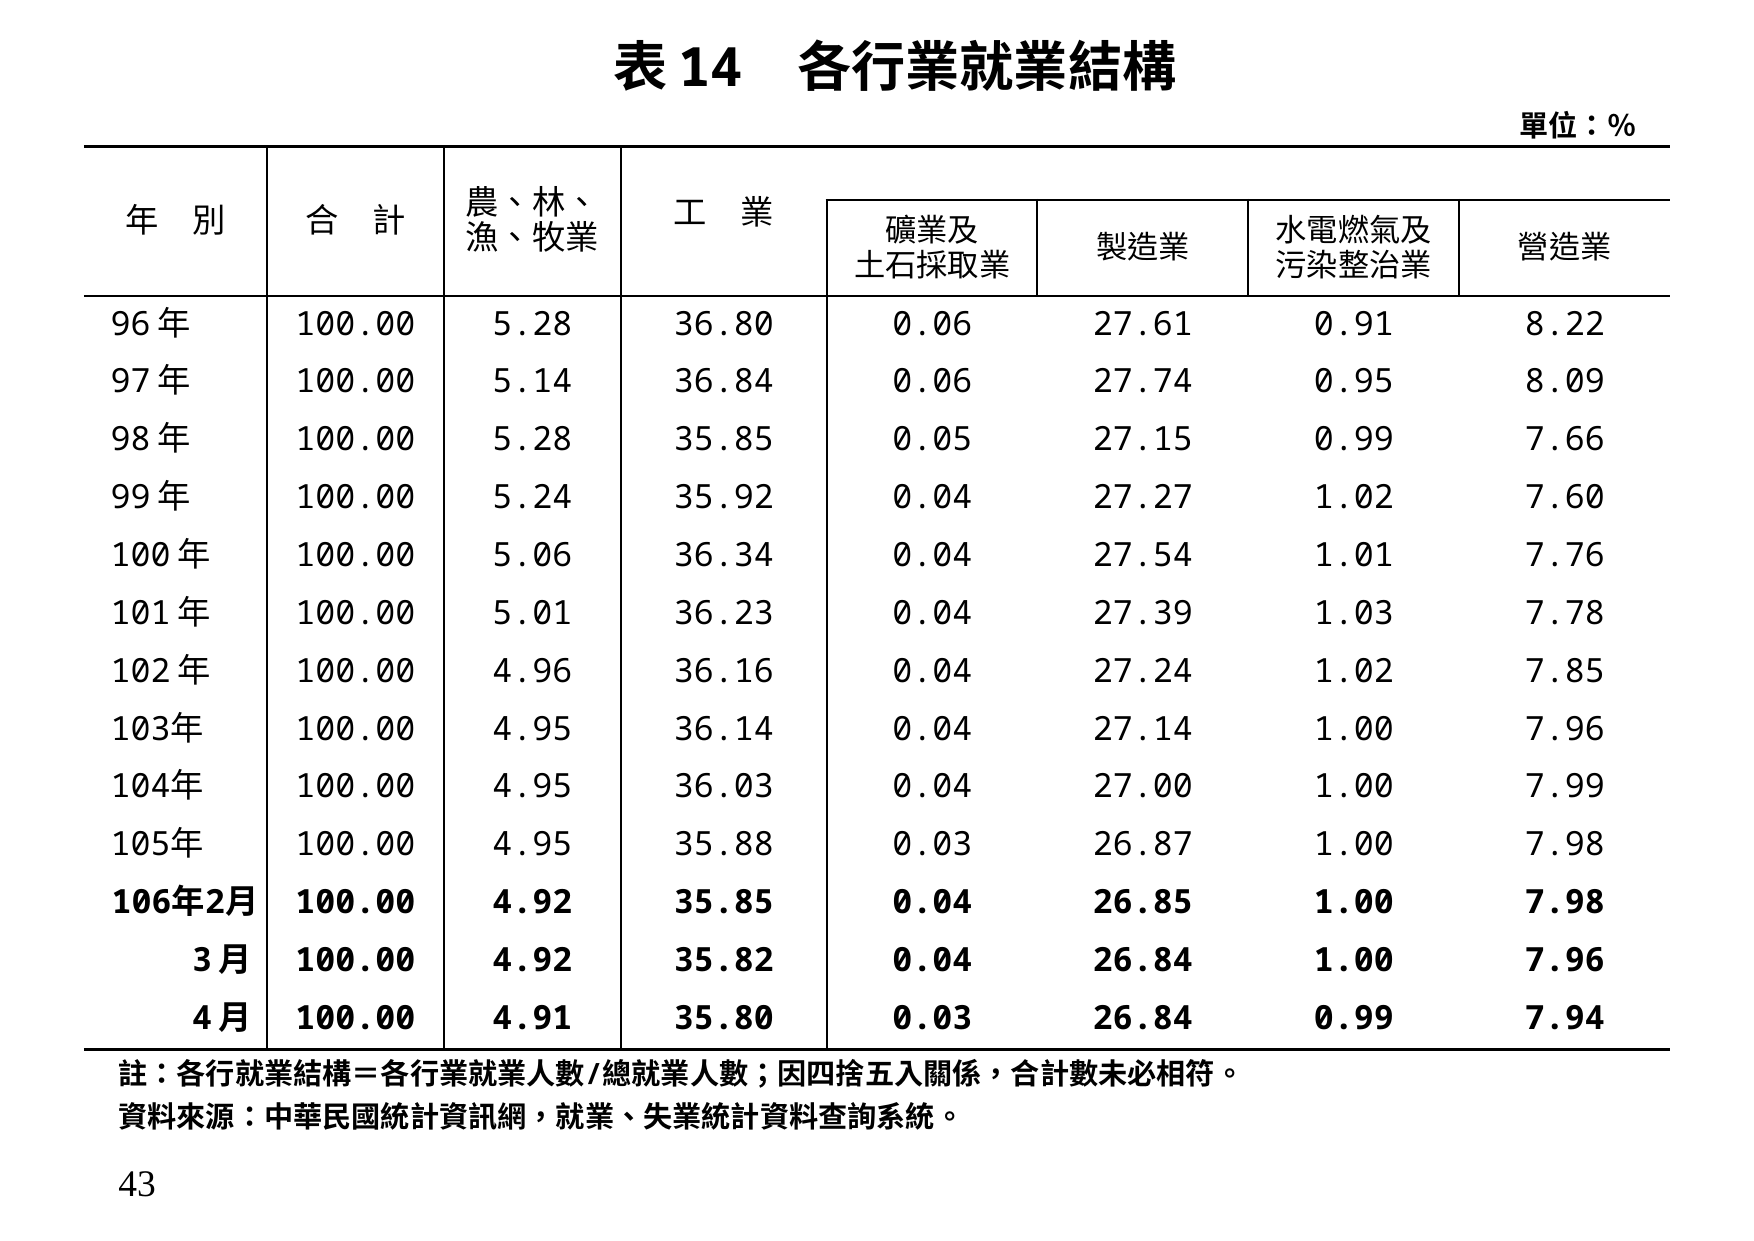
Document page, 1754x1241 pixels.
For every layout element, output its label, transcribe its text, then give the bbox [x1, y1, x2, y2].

table_cell 98年 [84, 411, 266, 469]
table_cell 35.88 [622, 816, 826, 874]
table_cell 1.01 [1248, 527, 1459, 584]
table_cell 5.14 [445, 353, 620, 411]
table_cell 5.28 [445, 297, 620, 353]
table_cell 36.34 [622, 527, 826, 584]
table_cell 100.00 [268, 816, 443, 874]
table_cell 7.99 [1459, 758, 1670, 816]
table_header [827, 148, 1670, 199]
table_cell 27.15 [1037, 411, 1248, 469]
table_cell 製造業 [1038, 201, 1247, 295]
table_cell 3月 [84, 932, 266, 990]
table_cell 27.54 [1037, 527, 1248, 584]
table_cell 4.92 [445, 874, 620, 932]
table_cell 27.27 [1037, 469, 1248, 527]
table_cell 水電燃氣及 污染整治業 [1249, 201, 1458, 295]
table_cell 0.04 [828, 585, 1037, 642]
table_cell 1.02 [1248, 469, 1459, 527]
table_cell 36.14 [622, 700, 826, 758]
table_cell 0.04 [828, 932, 1037, 990]
table_cell 7.66 [1459, 411, 1670, 469]
table_cell 36.84 [622, 353, 826, 411]
table_cell 105年 [84, 816, 266, 874]
table_cell 0.04 [828, 700, 1037, 758]
table_header 農、林、 漁、牧業 [445, 148, 620, 295]
table_cell 5.24 [445, 469, 620, 527]
table_cell 4月 [84, 990, 266, 1048]
table_cell 27.24 [1037, 643, 1248, 700]
table_cell 1.02 [1248, 643, 1459, 700]
table_cell 0.03 [828, 816, 1037, 874]
table_header 合 計 [268, 148, 443, 295]
table_cell 36.16 [622, 643, 826, 700]
table_cell 26.85 [1037, 874, 1248, 932]
table_header 年 別 [84, 148, 266, 295]
table_cell 7.98 [1459, 874, 1670, 932]
table_cell 100.00 [268, 874, 443, 932]
table_cell 103年 [84, 700, 266, 758]
table_cell 100.00 [268, 643, 443, 700]
table_cell 27.00 [1037, 758, 1248, 816]
table_cell 4.96 [445, 643, 620, 700]
table_cell 1.00 [1248, 932, 1459, 990]
table_cell 營造業 [1460, 201, 1670, 295]
table_cell 100.00 [268, 990, 443, 1048]
table_cell 7.76 [1459, 527, 1670, 584]
table_cell 96年 [84, 297, 266, 353]
table_cell 0.04 [828, 469, 1037, 527]
table_cell 26.87 [1037, 816, 1248, 874]
table_cell 0.04 [828, 643, 1037, 700]
table_cell 0.04 [828, 527, 1037, 584]
table_cell 7.85 [1459, 643, 1670, 700]
table_cell 35.82 [622, 932, 826, 990]
table_cell 27.61 [1037, 297, 1248, 353]
table_cell 0.06 [828, 353, 1037, 411]
table_cell 4.95 [445, 700, 620, 758]
table_cell 100.00 [268, 758, 443, 816]
table_cell 99年 [84, 469, 266, 527]
table_cell 0.99 [1248, 411, 1459, 469]
table_cell 35.92 [622, 469, 826, 527]
table_cell 0.05 [828, 411, 1037, 469]
table_cell 0.99 [1248, 990, 1459, 1048]
table_cell 0.95 [1248, 353, 1459, 411]
table_cell 0.91 [1248, 297, 1459, 353]
table_cell 0.04 [828, 874, 1037, 932]
table_cell 0.04 [828, 758, 1037, 816]
table_cell 8.09 [1459, 353, 1670, 411]
table_cell 礦業及 土石採取業 [828, 201, 1036, 295]
table_cell 36.80 [622, 297, 826, 353]
table_cell 35.85 [622, 874, 826, 932]
table_cell 100.00 [268, 527, 443, 584]
table_cell 100.00 [268, 297, 443, 353]
table_cell 36.03 [622, 758, 826, 816]
table_cell 102年 [84, 643, 266, 700]
table_cell 0.03 [828, 990, 1037, 1048]
table_cell 5.28 [445, 411, 620, 469]
table_cell 27.39 [1037, 585, 1248, 642]
table_cell 5.06 [445, 527, 620, 584]
table_cell 4.92 [445, 932, 620, 990]
table_cell 97年 [84, 353, 266, 411]
table_cell 4.95 [445, 758, 620, 816]
table_cell 35.80 [622, 990, 826, 1048]
table_header 工 業 [622, 148, 827, 295]
table_cell 7.96 [1459, 932, 1670, 990]
table_cell 104年 [84, 758, 266, 816]
table_cell 4.91 [445, 990, 620, 1048]
table_cell 35.85 [622, 411, 826, 469]
table_cell 27.14 [1037, 700, 1248, 758]
table_cell 26.84 [1037, 932, 1248, 990]
table_cell 100.00 [268, 932, 443, 990]
table_cell 36.23 [622, 585, 826, 642]
subtitle 表14 各行業就業結構 [118, 24, 1636, 103]
table_cell 4.95 [445, 816, 620, 874]
table_cell 7.96 [1459, 700, 1670, 758]
table_cell 1.00 [1248, 874, 1459, 932]
table_cell 1.00 [1248, 758, 1459, 816]
table_cell 27.74 [1037, 353, 1248, 411]
table_cell 100.00 [268, 469, 443, 527]
table_cell 0.06 [828, 297, 1037, 353]
table_cell 100年 [84, 527, 266, 584]
table_cell 101年 [84, 585, 266, 642]
text 資料來源：中華民國統計資訊網，就業、失業統計資料查詢系統。 [118, 1093, 1636, 1136]
table_cell 7.98 [1459, 816, 1670, 874]
table_cell 100.00 [268, 700, 443, 758]
table_cell 1.00 [1248, 816, 1459, 874]
table_cell 100.00 [268, 353, 443, 411]
text 單位：％ [118, 103, 1636, 145]
table_cell 26.84 [1037, 990, 1248, 1048]
table_cell 8.22 [1459, 297, 1670, 353]
table_cell 7.78 [1459, 585, 1670, 642]
table_cell 7.94 [1459, 990, 1670, 1048]
table_cell 106年2月 [84, 874, 266, 932]
text 註：各行就業結構＝各行業就業人數/總就業人數；因四捨五入關係，合計數未必相符。 [118, 1051, 1636, 1093]
table_cell 100.00 [268, 585, 443, 642]
table_cell 7.60 [1459, 469, 1670, 527]
table_cell 1.00 [1248, 700, 1459, 758]
table_cell 5.01 [445, 585, 620, 642]
table_cell 1.03 [1248, 585, 1459, 642]
table_cell 100.00 [268, 411, 443, 469]
